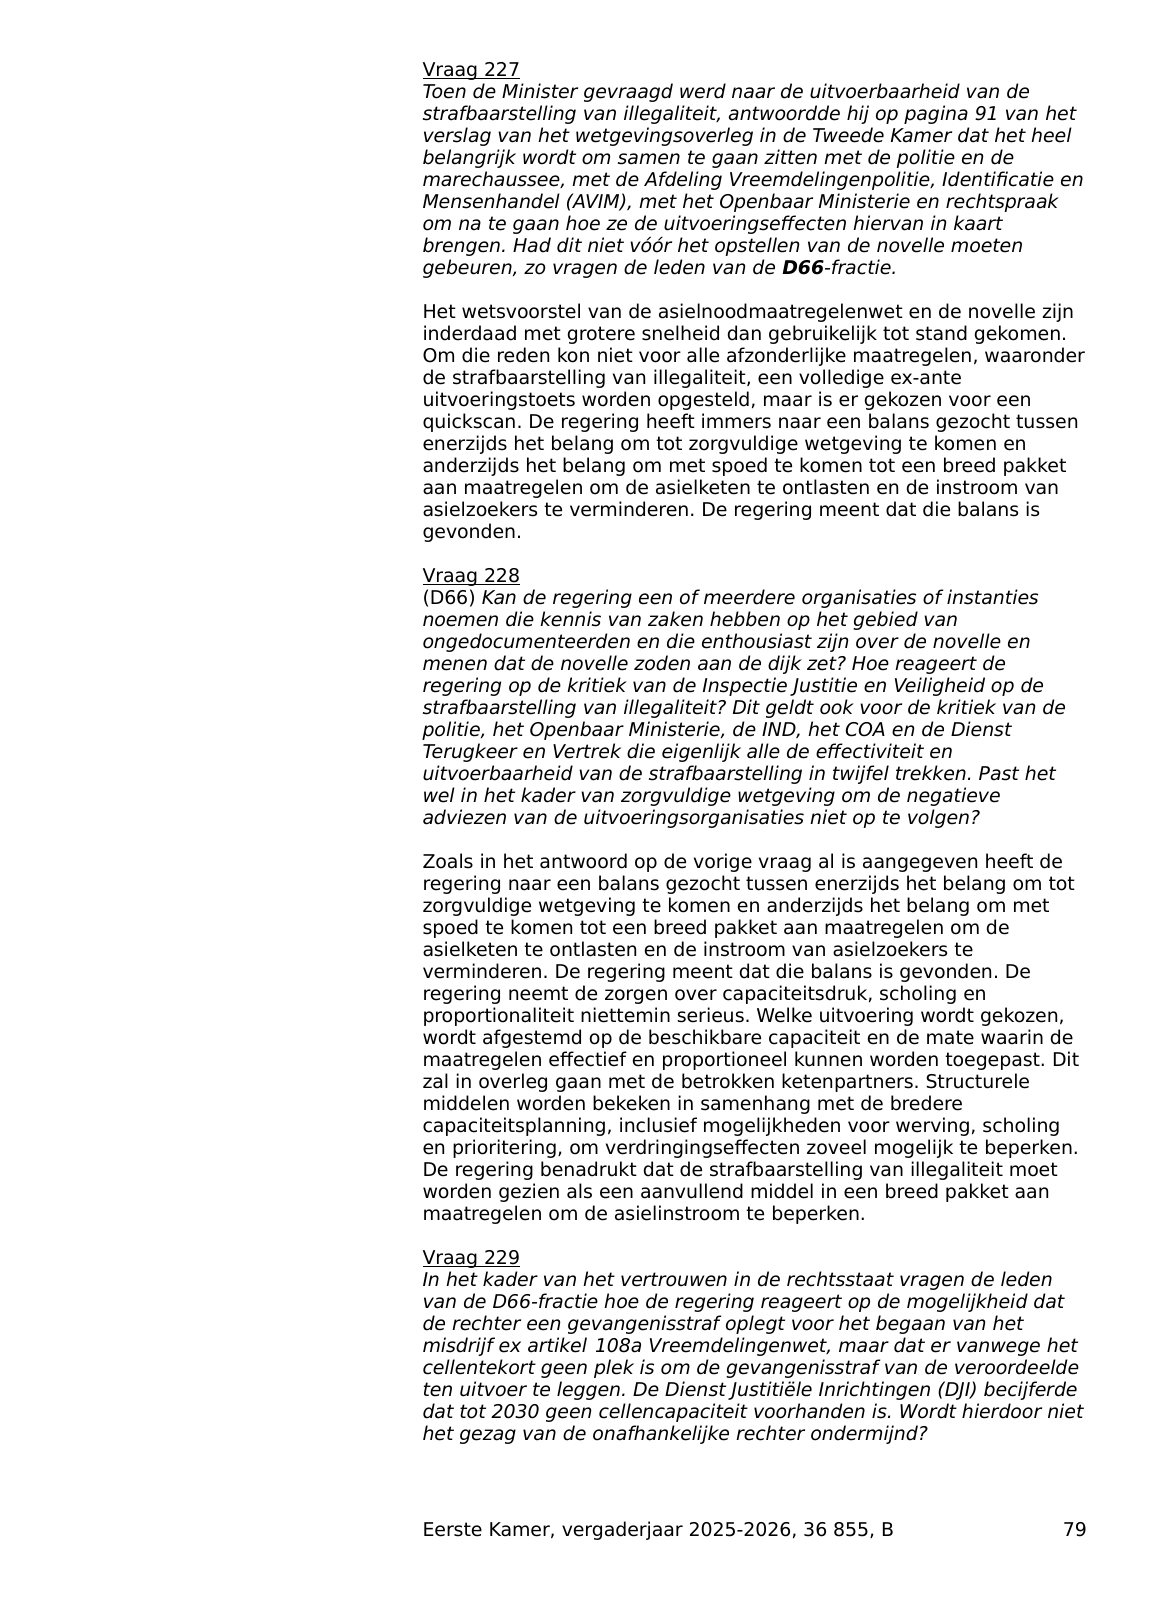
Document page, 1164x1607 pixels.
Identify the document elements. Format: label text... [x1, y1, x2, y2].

text In het kader van het vertrouwen in de rechtsstaat vragen de leden van de D66-fractie hoe de regering reageert op de mogelijkheid dat de rechter een gevangenisstraf oplegt voor het begaan van het misdrijf ex artikel 108a Vreemdelingenwet, maar dat er vanwege het cellentekort geen plek is om de gevangenisstraf van de veroordeelde ten uitvoer te leggen. De Dienst Justitiële Inrichtingen (DJI) becijferde dat tot 2030 geen cellencapaciteit voorhanden is. Wordt hierdoor niet het gezag van de onafhankelijke rechter ondermijnd? [422, 1269, 1087, 1444]
text Zoals in het antwoord op de vorige vraag al is aangegeven heeft de regering naar een balans gezocht tussen enerzijds het belang om tot zorgvuldige wetgeving te komen en anderzijds het belang om met spoed te komen tot een breed pakket aan maatregelen om de asielketen te ontlasten en de instroom van asielzoekers te verminderen. De regering meent dat die balans is gevonden. De regering neemt de zorgen over capaciteitsdruk, scholing en proportionaliteit niettemin serieus. Welke uitvoering wordt gekozen, wordt afgestemd op de beschikbare capaciteit en de mate waarin de maatregelen effectief en proportioneel kunnen worden toegepast. Dit zal in overleg gaan met de betrokken ketenpartners. Structurele middelen worden bekeken in samenhang met de bredere capaciteitsplanning, inclusief mogelijkheden voor werving, scholing en prioritering, om verdringingseffecten zoveel mogelijk te beperken. De regering benadrukt dat de strafbaarstelling van illegaliteit moet worden gezien als een aanvullend middel in een breed pakket aan maatregelen om de asielinstroom te beperken. [422, 851, 1087, 1224]
text (D66) Kan de regering een of meerdere organisaties of instanties noemen die kennis van zaken hebben op het gebied van ongedocumenteerden en die enthousiast zijn over de novelle en menen dat de novelle zoden aan de dijk zet? Hoe reageert de regering op de kritiek van de Inspectie Justitie en Veiligheid op de strafbaarstelling van illegaliteit? Dit geldt ook voor de kritiek van de politie, het Openbaar Ministerie, de IND, het COA en de Dienst Terugkeer en Vertrek die eigenlijk alle de effectiviteit en uitvoerbaarheid van de strafbaarstelling in twijfel trekken. Past het wel in het kader van zorgvuldige wetgeving om de negatieve adviezen van de uitvoeringsorganisaties niet op te volgen? [422, 587, 1087, 829]
text Vraag 227 [422, 59, 1087, 81]
text Vraag 228 [422, 565, 1087, 587]
text Vraag 229 [422, 1247, 1087, 1269]
text Toen de Minister gevraagd werd naar de uitvoerbaarheid van de strafbaarstelling van illegaliteit, antwoordde hij op pagina 91 van het verslag van het wetgevingsoverleg in de Tweede Kamer dat het heel belangrijk wordt om samen te gaan zitten met de politie en de marechaussee, met de Afdeling Vreemdelingenpolitie, Identificatie en Mensenhandel (AVIM), met het Openbaar Ministerie en rechtspraak om na te gaan hoe ze de uitvoeringseffecten hiervan in kaart brengen. Had dit niet vóór het opstellen van de novelle moeten gebeuren, zo vragen de leden van de D66-fractie. [422, 81, 1087, 279]
text Het wetsvoorstel van de asielnoodmaatregelenwet en de novelle zijn inderdaad met grotere snelheid dan gebruikelijk tot stand gekomen. Om die reden kon niet voor alle afzonderlijke maatregelen, waaronder de strafbaarstelling van illegaliteit, een volledige ex-ante uitvoeringstoets worden opgesteld, maar is er gekozen voor een quickscan. De regering heeft immers naar een balans gezocht tussen enerzijds het belang om tot zorgvuldige wetgeving te komen en anderzijds het belang om met spoed te komen tot een breed pakket aan maatregelen om de asielketen te ontlasten en de instroom van asielzoekers te verminderen. De regering meent dat die balans is gevonden. [422, 301, 1087, 543]
